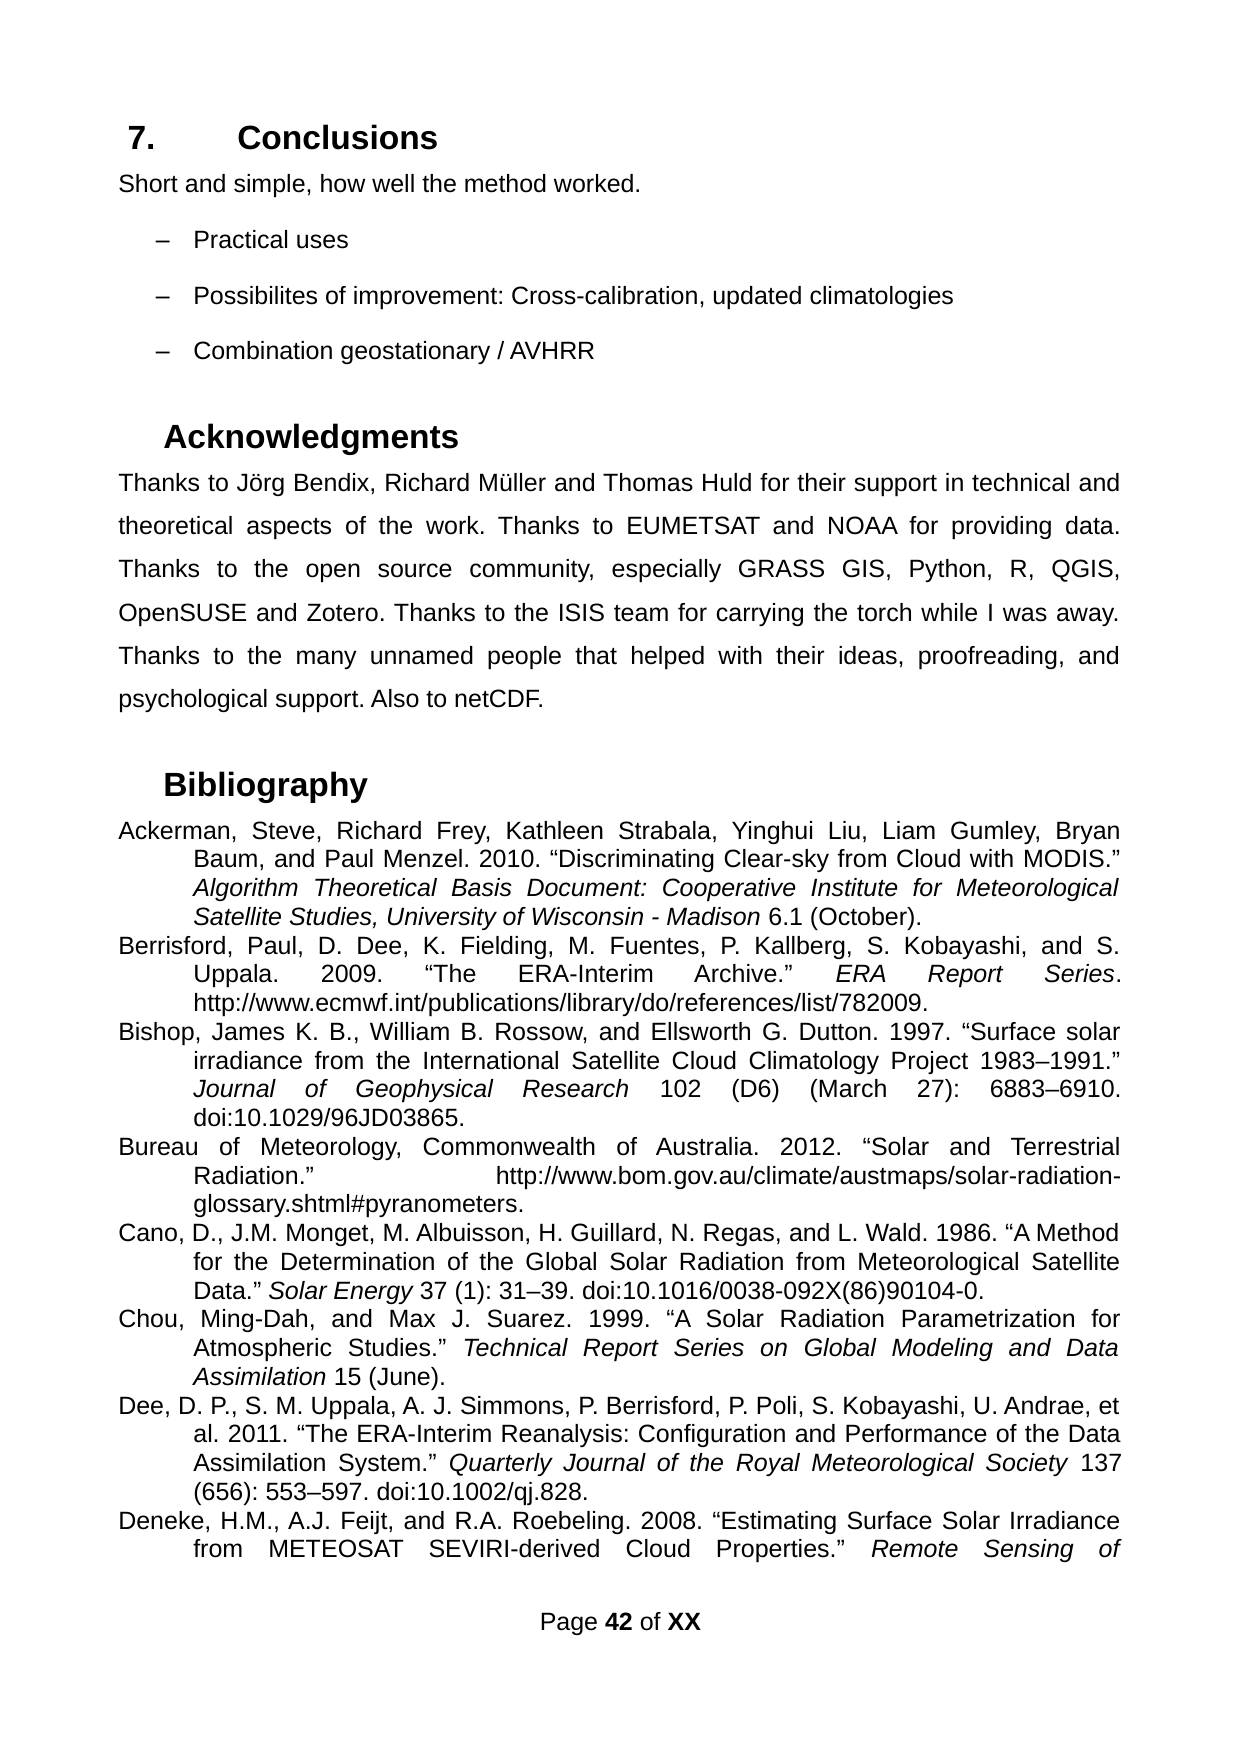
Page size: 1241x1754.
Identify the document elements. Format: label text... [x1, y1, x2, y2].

text Ackerman, Steve, Richard Frey, Kathleen Strabala, Yinghui Liu, Liam Gumley, Bryan Baum, and Paul Menzel. 2010. “Discriminating Clear-sky from Cloud with MODIS.” Algorithm Theoretical Basis Document: Cooperative Institute for Meteorological Satellite Studies, University of Wisconsin - Madison 6.1 (October). [118, 816, 1122, 931]
list Combination geostationary / AVHRR [156, 336, 1122, 365]
text Bishop, James K. B., William B. Rossow, and Ellsworth G. Dutton. 1997. “Surface solar irradiance from the International Satellite Cloud Climatology Project 1983–1991.” Journal of Geophysical Research 102 (D6) (March 27): 6883–6910. doi:10.1029/96JD03865. [118, 1017, 1122, 1132]
text Cano, D., J.M. Monget, M. Albuisson, H. Guillard, N. Regas, and L. Wald. 1986. “A Method for the Determination of the Global Solar Radiation from Meteorological Satellite Data.” Solar Energy 37 (1): 31–39. doi:10.1016/0038-092X(86)90104-0. [118, 1218, 1122, 1304]
text Dee, D. P., S. M. Uppala, A. J. Simmons, P. Berrisford, P. Poli, S. Kobayashi, U. Andrae, et al. 2011. “The ERA-Interim Reanalysis: Configuration and Performance of the Data Assimilation System.” Quarterly Journal of the Royal Meteorological Society 137 (656): 553–597. doi:10.1002/qj.828. [118, 1391, 1122, 1506]
subtitle Bibliography [118, 764, 1122, 803]
text Short and simple, how well the method worked. [118, 169, 1122, 198]
list Practical uses [156, 225, 1122, 254]
text Bureau of Meteorology, Commonwealth of Australia. 2012. “Solar and Terrestrial Radiation.” http://www.bom.gov.au/climate/austmaps/solar-radiation-glossary.shtml#pyranometers. [118, 1132, 1122, 1218]
text Deneke, H.M., A.J. Feijt, and R.A. Roebeling. 2008. “Estimating Surface Solar Irradiance from METEOSAT SEVIRI-derived Cloud Properties.” Remote Sensing of [118, 1506, 1122, 1563]
text Berrisford, Paul, D. Dee, K. Fielding, M. Fuentes, P. Kallberg, S. Kobayashi, and S. Uppala. 2009. “The ERA-Interim Archive.” ERA Report Series. http://www.ecmwf.int/publications/library/do/references/list/782009. [118, 931, 1122, 1017]
text Thanks to Jörg Bendix, Richard Müller and Thomas Huld for their support in technical and theoretical aspects of the work. Thanks to EUMETSAT and NOAA for providing data. Thanks to the open source community, especially GRASS GIS, Python, R, QGIS, OpenSUSE and Zotero. Thanks to the ISIS team for carrying the torch while I was away. Thanks to the many unnamed people that helped with their ideas, proofreading, and psychological support. Also to netCDF. [118, 468, 1122, 713]
subtitle Conclusions [118, 118, 1122, 157]
text Chou, Ming-Dah, and Max J. Suarez. 1999. “A Solar Radiation Parametrization for Atmospheric Studies.” Technical Report Series on Global Modeling and Data Assimilation 15 (June). [118, 1304, 1122, 1391]
list Possibilites of improvement: Cross-calibration, updated climatologies [156, 281, 1122, 309]
subtitle Acknowledgments [118, 417, 1122, 456]
